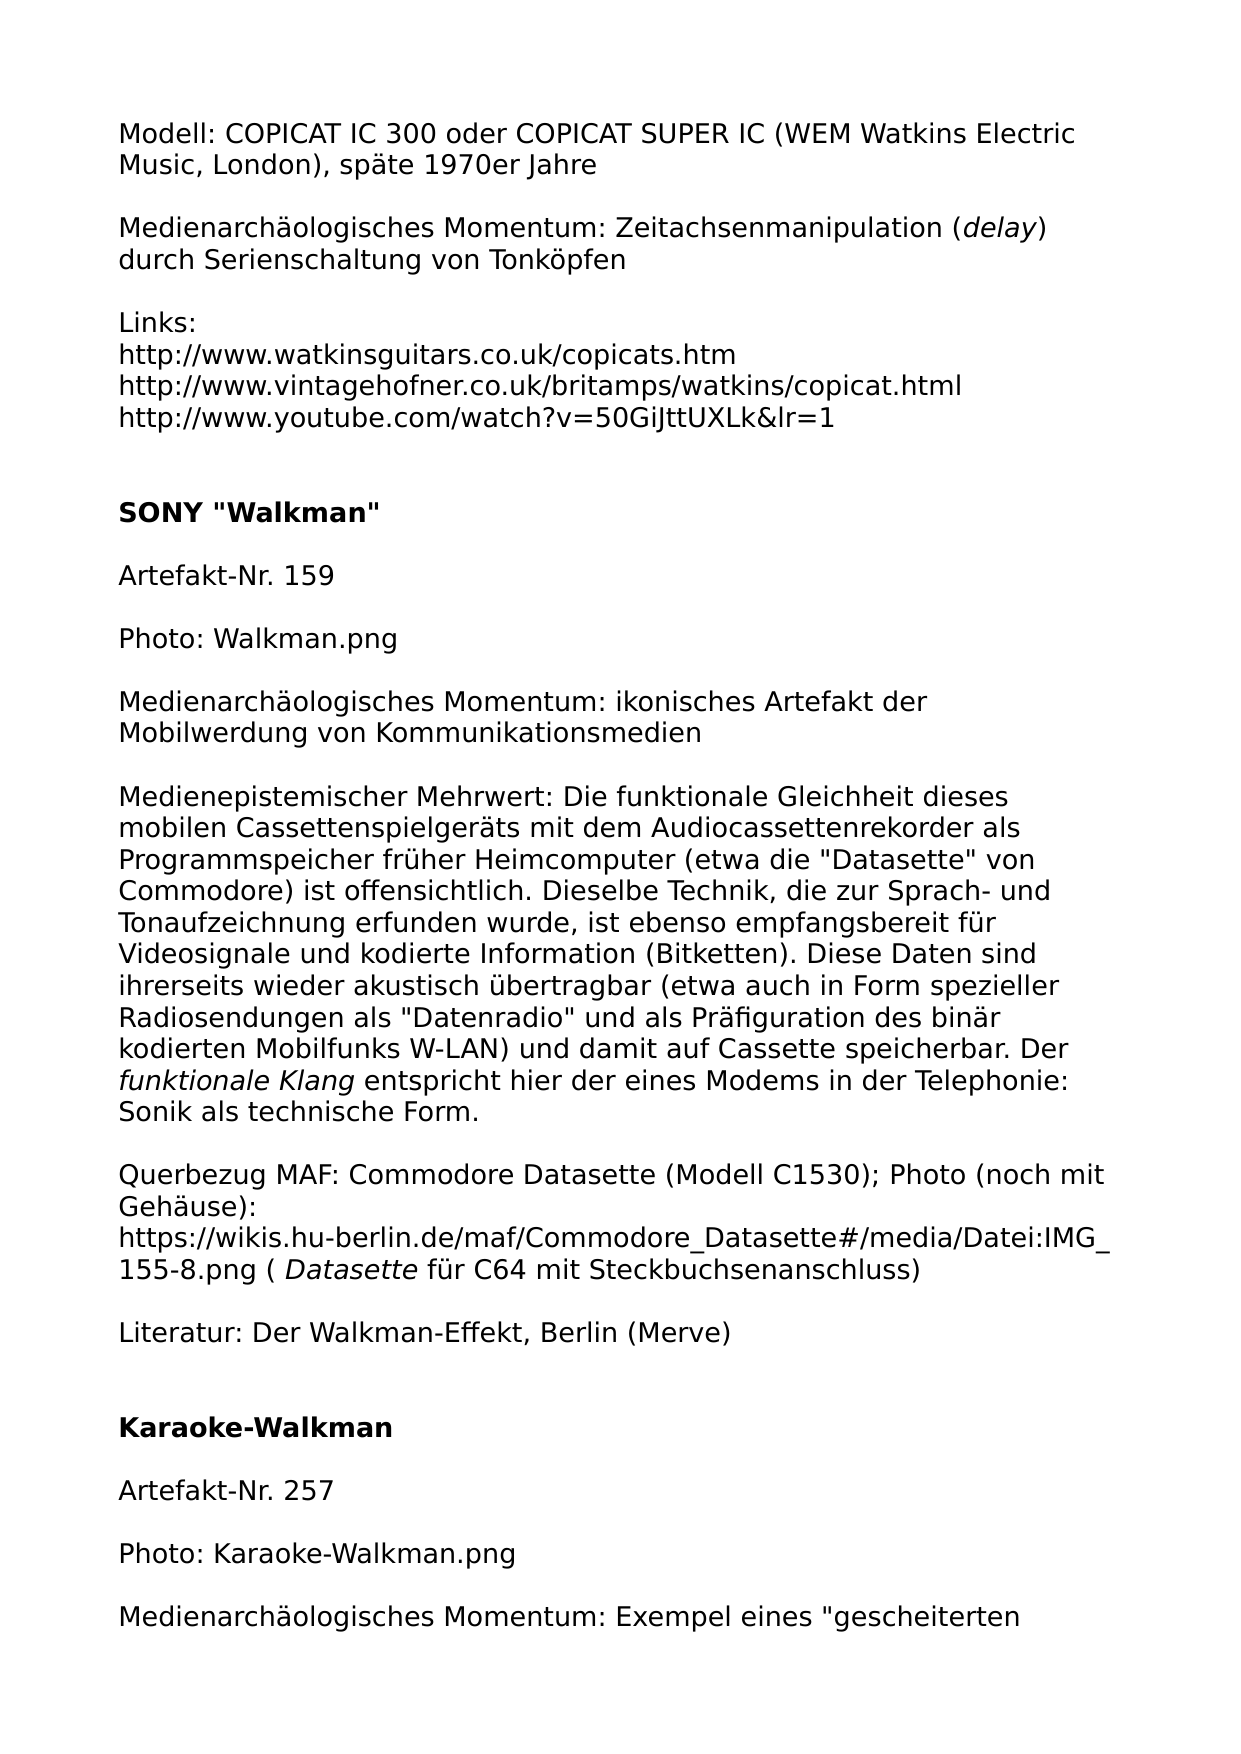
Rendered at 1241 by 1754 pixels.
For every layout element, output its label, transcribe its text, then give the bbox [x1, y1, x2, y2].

text Modell: COPICAT IC 300 oder COPICAT SUPER IC (WEM Watkins Electric Music, London), späte 1970er Jahre [118, 118, 1122, 181]
text Artefakt-Nr. 159 [118, 560, 1122, 592]
text http://www.youtube.com/watch?v=50GiJttUXLk&lr=1 [118, 402, 1122, 434]
text Querbezug MAF: Commodore Datasette (Modell C1530); Photo (noch mit Gehäuse): https://wikis.hu-berlin.de/maf/Commodore_Datasette#/media/Datei:IMG_155-8.png ( Datasette für C64 mit Steckbuchsenanschluss) [118, 1160, 1122, 1286]
text Karaoke-Walkman [118, 1412, 1122, 1444]
text Medienepistemischer Mehrwert: Die funktionale Gleichheit dieses mobilen Cassettenspielgeräts mit dem Audiocassettenrekorder als Programmspeicher früher Heimcomputer (etwa die "Datasette" von Commodore) ist offensichtlich. Dieselbe Technik, die zur Sprach- und Tonaufzeichnung erfunden wurde, ist ebenso empfangsbereit für Videosignale und kodierte Information (Bitketten). Diese Daten sind ihrerseits wieder akustisch übertragbar (etwa auch in Form spezieller Radiosendungen als "Datenradio" und als Präfiguration des binär kodierten Mobilfunks W-LAN) und damit auf Cassette speicherbar. Der funktionale Klang entspricht hier der eines Modems in der Telephonie: Sonik als technische Form. [118, 781, 1122, 1128]
text SONY "Walkman" [118, 497, 1122, 528]
text Medienarchäologisches Momentum: ikonisches Artefakt der Mobilwerdung von Kommunikationsmedien [118, 686, 1122, 749]
text Photo: Karaoke-Walkman.png [118, 1538, 1122, 1570]
text Artefakt-Nr. 257 [118, 1475, 1122, 1507]
text http://www.vintagehofner.co.uk/britamps/watkins/copicat.html [118, 371, 1122, 402]
text Links: [118, 307, 1122, 339]
text Literatur: Der Walkman-Effekt, Berlin (Merve) [118, 1317, 1122, 1349]
text http://www.watkinsguitars.co.uk/copicats.htm [118, 339, 1122, 371]
text Medienarchäologisches Momentum: Zeitachsenmanipulation (delay) durch Serienschaltung von Tonköpfen [118, 213, 1122, 276]
text Medienarchäologisches Momentum: Exempel eines "gescheiterten [118, 1602, 1122, 1633]
text Photo: Walkman.png [118, 623, 1122, 655]
